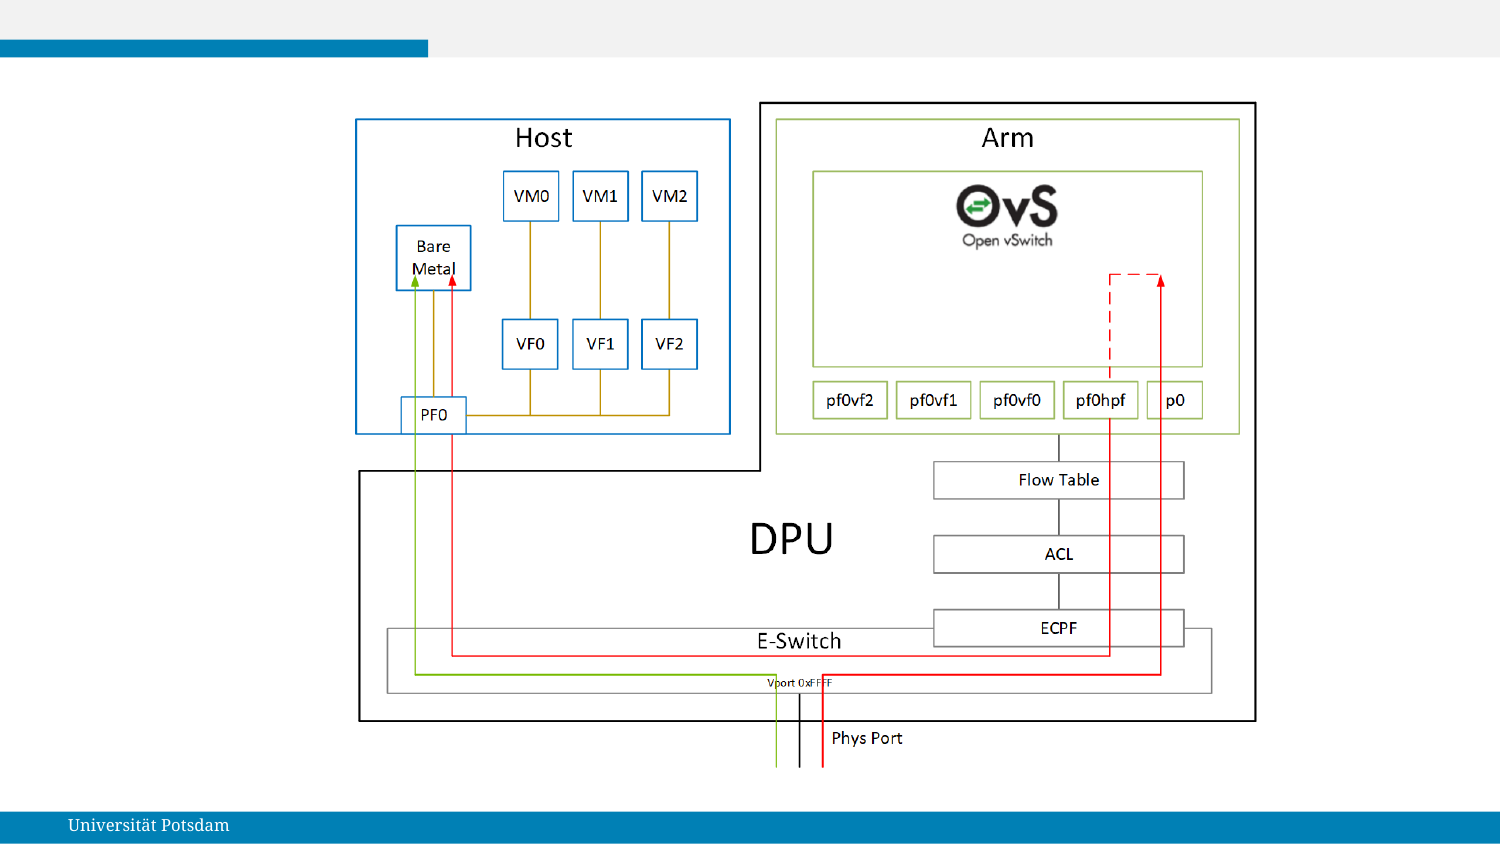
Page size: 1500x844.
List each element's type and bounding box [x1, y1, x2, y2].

picture [354, 101, 1257, 768]
